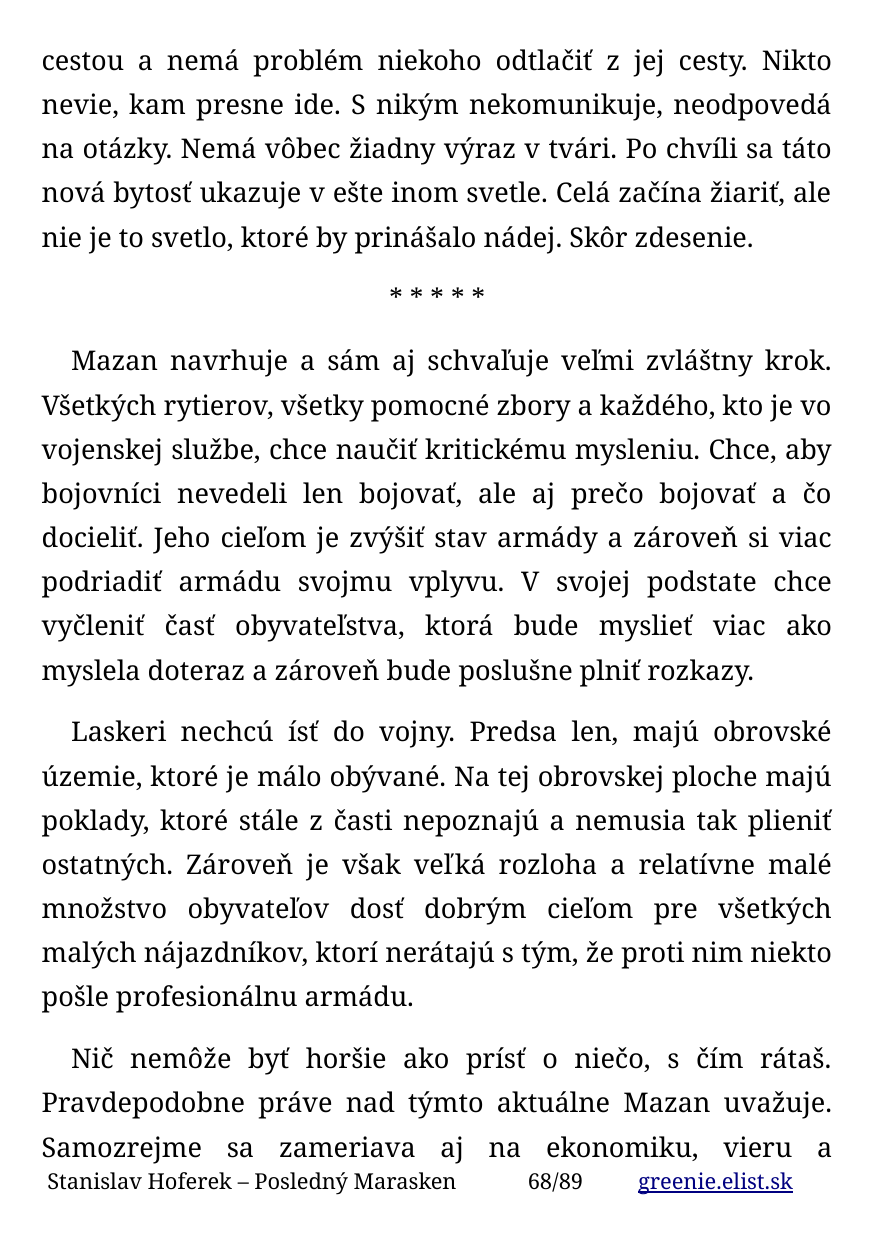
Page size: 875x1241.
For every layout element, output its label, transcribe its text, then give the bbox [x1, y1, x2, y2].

text * * * * * [41, 280, 833, 317]
text Laskeri nechcú ísť do vojny. Predsa len, majú obrovské územie, ktoré je málo obývané. Na tej obrovskej ploche majú poklady, ktoré stále z časti nepoznajú a nemusia tak plieniť ostatných. Zároveň je však veľká rozloha a relatívne malé množstvo obyvateľov dosť dobrým cieľom pre všetkých malých nájazdníkov, ktorí nerátajú s tým, že proti nim niekto pošle profesionálnu armádu. [41, 713, 833, 1015]
text cestou a nemá problém niekoho odtlačiť z jej cesty. Nikto nevie, kam presne ide. S nikým nekomunikuje, neodpovedá na otázky. Nemá vôbec žiadny výraz v tvári. Po chvíli sa táto nová bytosť ukazuje v ešte inom svetle. Celá začína žiariť, ale nie je to svetlo, ktoré by prinášalo nádej. Skôr zdesenie. [41, 41, 833, 255]
text Nič nemôže byť horšie ako prísť o niečo, s čím rátaš. Pravdepodobne práve nad týmto aktuálne Mazan uvažuje. Samozrejme sa zameriava aj na ekonomiku, vieru a [41, 1040, 833, 1165]
text Mazan navrhuje a sám aj schvaľuje veľmi zvláštny krok. Všetkých rytierov, všetky pomocné zbory a každého, kto je vo vojenskej službe, chce naučiť kritickému mysleniu. Chce, aby bojovníci nevedeli len bojovať, ale aj prečo bojovať a čo docieliť. Jeho cieľom je zvýšiť stav armády a zároveň si viac podriadiť armádu svojmu vplyvu. V svojej podstate chce vyčleniť časť obyvateľstva, ktorá bude myslieť viac ako myslela doteraz a zároveň bude poslušne plniť rozkazy. [41, 342, 833, 688]
